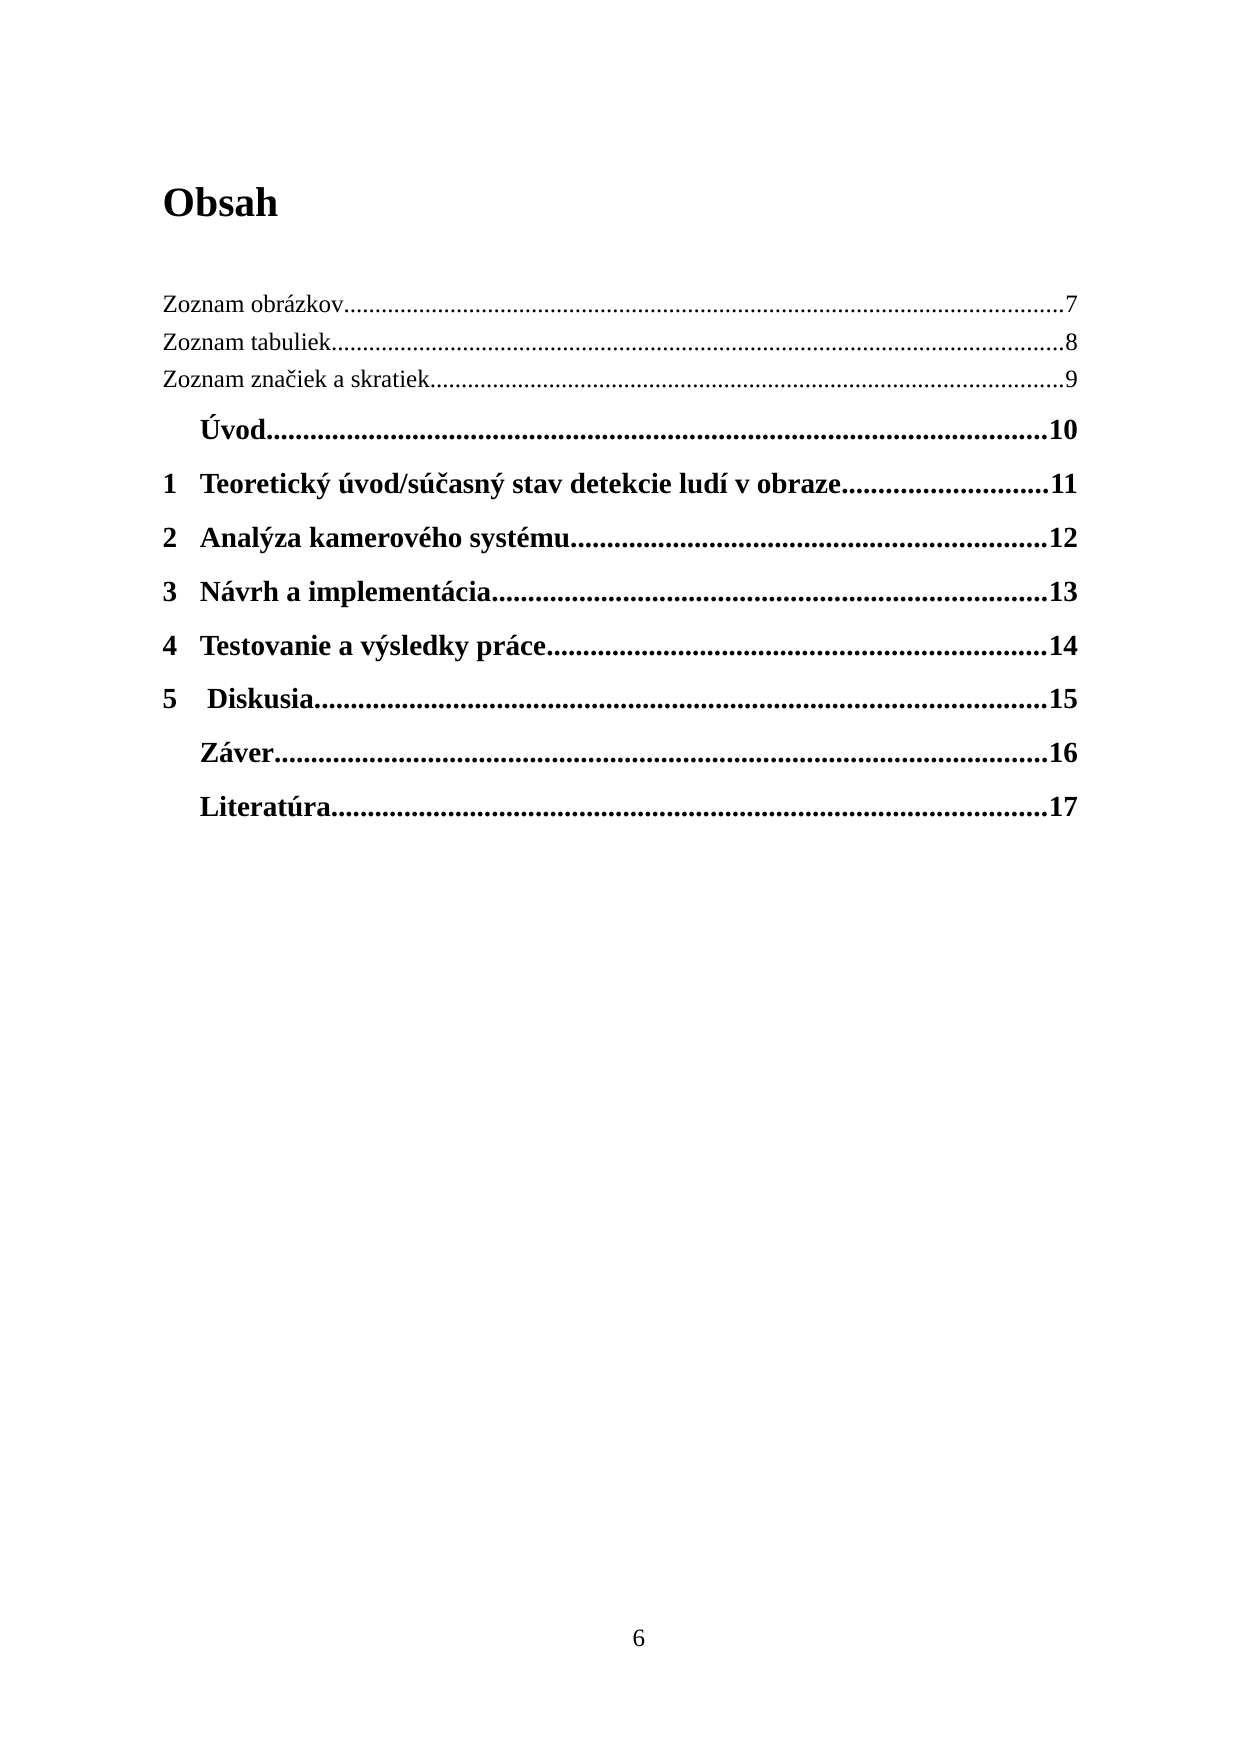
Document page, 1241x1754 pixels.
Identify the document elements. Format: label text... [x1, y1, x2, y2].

text Obsah [162, 177, 1078, 225]
text Zoznam značiek a skratiek 9 [162, 364, 1078, 393]
text 4 Testovanie a výsledky práce 14 [162, 628, 1078, 661]
text Zoznam obrázkov 7 [162, 289, 1078, 318]
text Záver 16 [162, 736, 1078, 769]
text 5 Diskusia 15 [162, 682, 1078, 715]
text 3 Návrh a implementácia 13 [162, 574, 1078, 607]
text Zoznam tabuliek 8 [162, 327, 1078, 356]
text 2 Analýza kamerového systému 12 [162, 520, 1078, 553]
text 1 Teoretický úvod/súčasný stav detekcie ludí v obraze 11 [162, 466, 1078, 499]
text Úvod 10 [162, 412, 1078, 445]
text Literatúra 17 [162, 789, 1078, 823]
